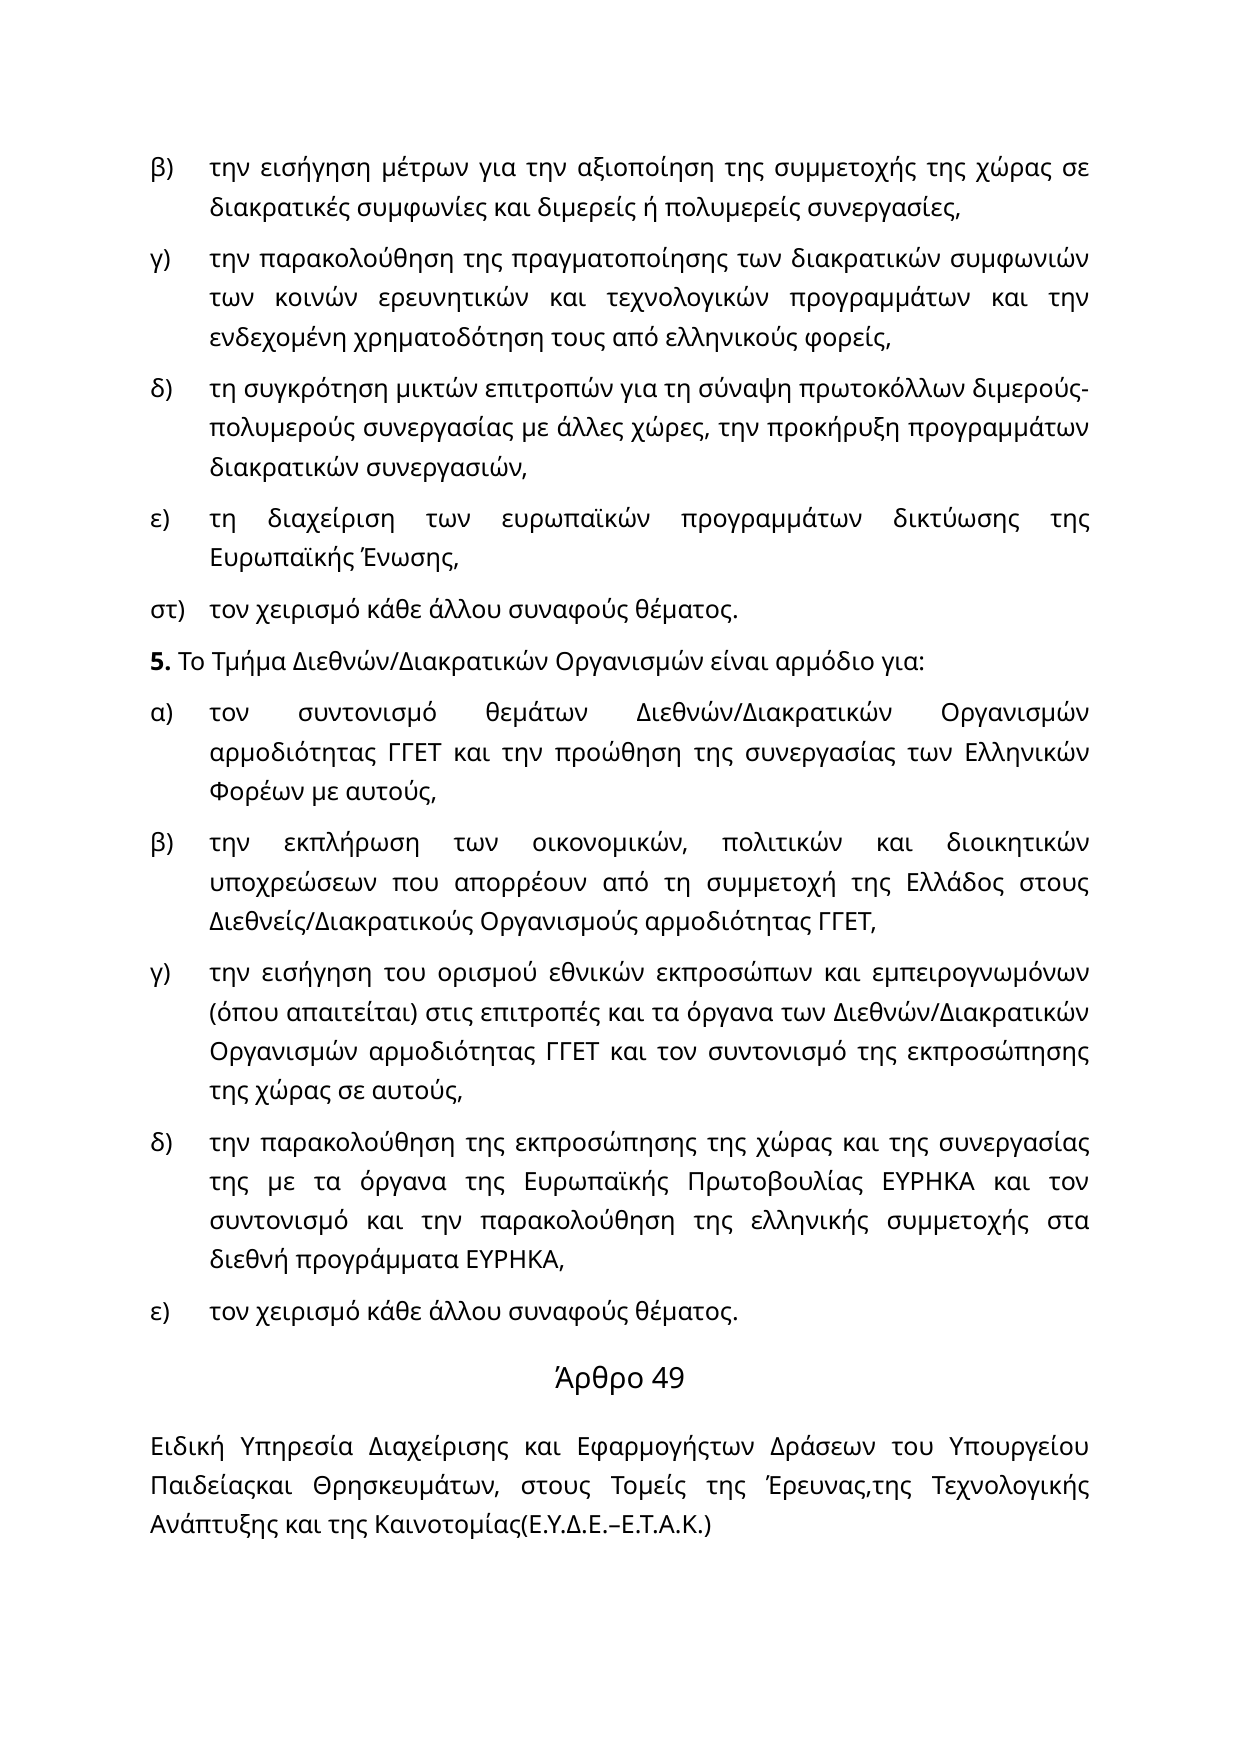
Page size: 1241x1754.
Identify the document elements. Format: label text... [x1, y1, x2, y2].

subtitle Άρθρο 49 [150, 1357, 1090, 1397]
list δ) τη συγκρότηση μικτών επιτροπών για τη σύναψη πρωτοκόλλων διμερούς- πολυμερούς συνεργασίας με άλλες χώρες, την προκήρυξη προγραμμάτων διακρατικών συνεργασιών, [150, 371, 1090, 483]
list γ) την παρακολούθηση της πραγματοποίησης των διακρατικών συμφωνιών των κοινών ερευνητικών και τεχνολογικών προγραμμάτων και την ενδεχομένη χρηματοδότηση τους από ελληνικούς φορείς, [150, 241, 1090, 353]
list α) τον συντονισμό θεμάτων Διεθνών/Διακρατικών Οργανισμών αρμοδιότητας ΓΓΕΤ και την προώθηση της συνεργασίας των Ελληνικών Φορέων με αυτούς, [150, 695, 1090, 807]
text Ειδική Υπηρεσία Διαχείρισης και Εφαρμογήςτων Δράσεων του Υπουργείου Παιδείαςκαι Θρησκευμάτων, στους Τομείς της Έρευνας,της Τεχνολογικής Ανάπτυξης και της Καινοτομίας(Ε.Υ.Δ.Ε.–Ε.Τ.Α.Κ.) [150, 1428, 1090, 1541]
list δ) την παρακολούθηση της εκπροσώπησης της χώρας και της συνεργασίας της με τα όργανα της Ευρωπαϊκής Πρωτοβουλίας ΕΥΡΗΚΑ και τον συντονισμό και την παρακολούθηση της ελληνικής συμμετοχής στα διεθνή προγράμματα ΕΥΡΗΚΑ, [150, 1124, 1090, 1276]
text 5. Το Τμήμα Διεθνών/Διακρατικών Οργανισμών είναι αρμόδιο για: [150, 643, 1090, 677]
list γ) την εισήγηση του ορισμού εθνικών εκπροσώπων και εμπειρογνωμόνων (όπου απαιτείται) στις επιτροπές και τα όργανα των Διεθνών/Διακρατικών Οργανισμών αρμοδιότητας ΓΓΕΤ και τον συντονισμό της εκπροσώπησης της χώρας σε αυτούς, [150, 955, 1090, 1107]
list β) την εισήγηση μέτρων για την αξιοποίηση της συμμετοχής της χώρας σε διακρατικές συμφωνίες και διμερείς ή πολυμερείς συνεργασίες, [150, 150, 1090, 223]
list β) την εκπλήρωση των οικονομικών, πολιτικών και διοικητικών υποχρεώσεων που απορρέουν από τη συμμετοχή της Ελλάδος στους Διεθνείς/Διακρατικούς Οργανισμούς αρμοδιότητας ΓΓΕΤ, [150, 825, 1090, 937]
list στ) τον χειρισμό κάθε άλλου συναφούς θέματος. [150, 592, 1090, 626]
list ε) τη διαχείριση των ευρωπαϊκών προγραμμάτων δικτύωσης της Ευρωπαϊκής Ένωσης, [150, 501, 1090, 574]
list ε) τον χειρισμό κάθε άλλου συναφούς θέματος. [150, 1293, 1090, 1327]
